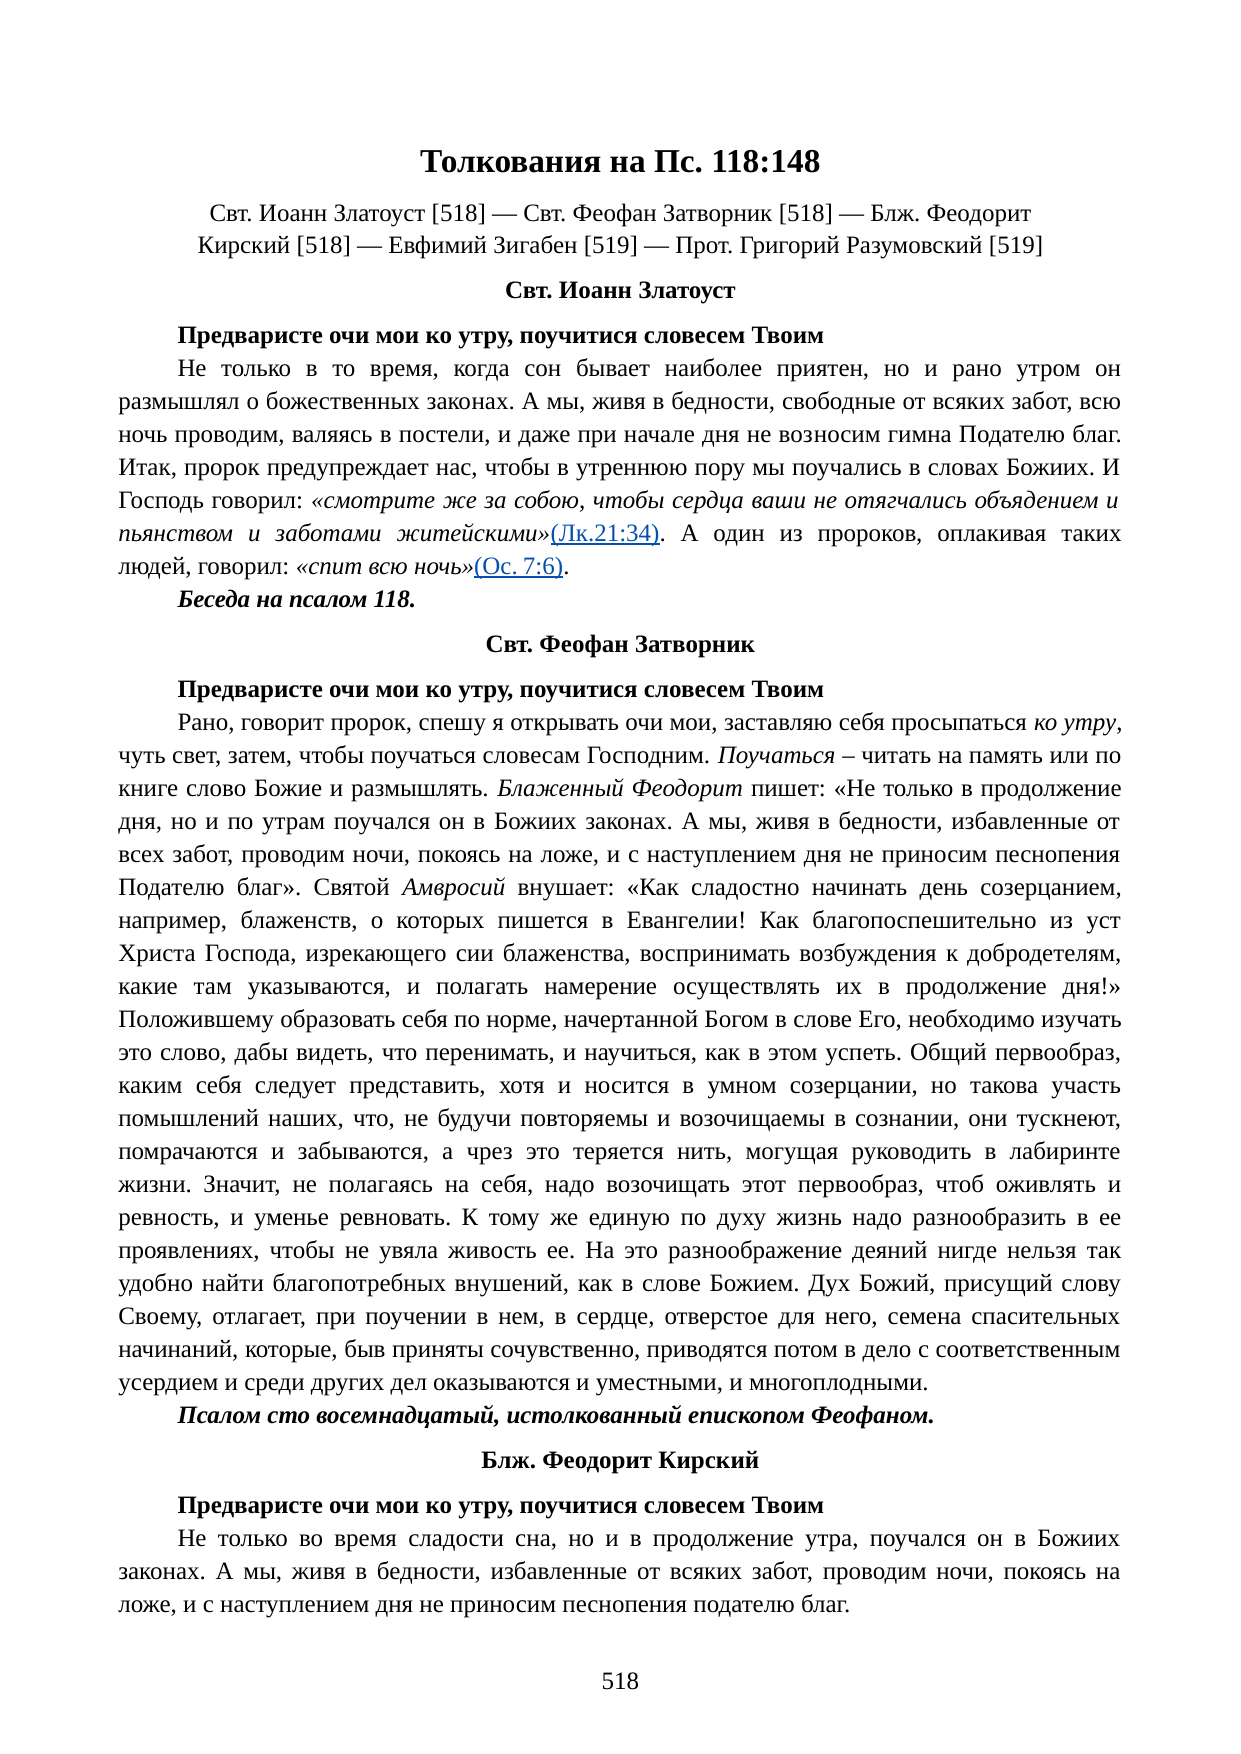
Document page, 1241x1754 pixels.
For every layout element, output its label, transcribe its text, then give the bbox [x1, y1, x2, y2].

text Предваристе очи мои ко утру, поучитися словесем Твоим [118, 674, 1122, 703]
subtitle Свт. Феофан Затворник [118, 629, 1122, 658]
text Псалом сто восемнадцатый, истолкованный епископом Феофаном. [118, 1400, 1122, 1429]
text Свт. Иоанн Златоуст [518] — Свт. Феофан Затворник [518] — Блж. Феодорит Кирский [518] — Евфимий Зигабен [519] — Прот. Григорий Разумовский [519] [118, 198, 1122, 259]
subtitle Свт. Иоанн Златоуст [118, 275, 1122, 304]
subtitle Толкования на Пс. 118:148 [118, 142, 1122, 180]
text Не только в то время, когда сон бывает наиболее приятен, но и рано утром он размышлял о божественных зако­нах. А мы, живя в бедности, свободные от всяких забот, всю ночь проводим, валяясь в постели, и даже при начале дня не воз­носим гимна Подателю благ. Итак, пророк предупреждает нас, чтобы в утреннюю пору мы поучались в словах Божиих. И Гос­подь говорил: «смотрите же за собою, чтобы сердца ваши не отягчались объядением и пьянством и заботами житейскими»(Лк.21:34). А один из пророков, оплакивая таких людей, говорил: «спит всю ночь»(Ос. 7:6). [118, 353, 1122, 580]
text Предваристе очи мои ко утру, поучитися словесем Твоим [118, 1490, 1122, 1519]
text Рано, говорит пророк, спешу я открывать очи мои, заставляю себя просыпаться ко утру, чуть свет, затем, чтобы поучаться словесам Господним. Поучаться – читать на память или по книге слово Божие и размышлять. Блаженный Феодорит пишет: «Не только в продолжение дня, но и по утрам поучался он в Божиих законах. А мы, живя в бедности, избавленные от всех забот, проводим ночи, покоясь на ложе, и с наступлением дня не приносим песнопения Подателю благ». Святой Амвросий внушает: «Как сладостно начинать день созерцанием, например, блаженств, о которых пишется в Евангелии! Как благопоспешительно из уст Христа Господа, изрекающего сии блаженства, воспринимать возбуждения к добродетелям, какие там указываются, и полагать намерение осуществлять их в продолжение дня!» Положившему образовать себя по норме, начертанной Богом в слове Его, необходимо изучать это слово, дабы видеть, что перенимать, и научиться, как в этом успеть. Общий первообраз, каким себя следует представить, хотя и носится в умном созерцании, но такова участь помышлений наших, что, не будучи повторяемы и возочищаемы в сознании, они тускнеют, помрачаются и забываются, а чрез это теряется нить, могущая руководить в лабиринте жизни. Значит, не полагаясь на себя, надо возочищать этот первообраз, чтоб оживлять и ревность, и уменье ревновать. К тому же единую по духу жизнь надо разнообразить в ее проявлениях, чтобы не увяла живость ее. На это разноображение деяний нигде нельзя так удобно найти благопотребных внушений, как в слове Божием. Дух Божий, присущий слову Своему, отлагает, при поучении в нем, в сердце, отверстое для него, семена спасительных начинаний, которые, быв приняты сочувственно, приводятся потом в дело с соответственным усердием и среди других дел оказываются и уместными, и многоплодными. [118, 707, 1122, 1396]
text Предваристе очи мои ко утру, поучитися словесем Твоим [118, 320, 1122, 349]
text Не только во время сладости сна, но и в продолжение утра, поучался он в Божиих законах. А мы, живя в бедности, избавленные от всяких забот, проводим ночи, покоясь на ложе, и с наступлением дня не приносим песнопения подателю благ. [118, 1523, 1122, 1618]
text Беседа на псалом 118. [118, 584, 1122, 613]
subtitle Блж. Феодорит Кирский [118, 1445, 1122, 1474]
